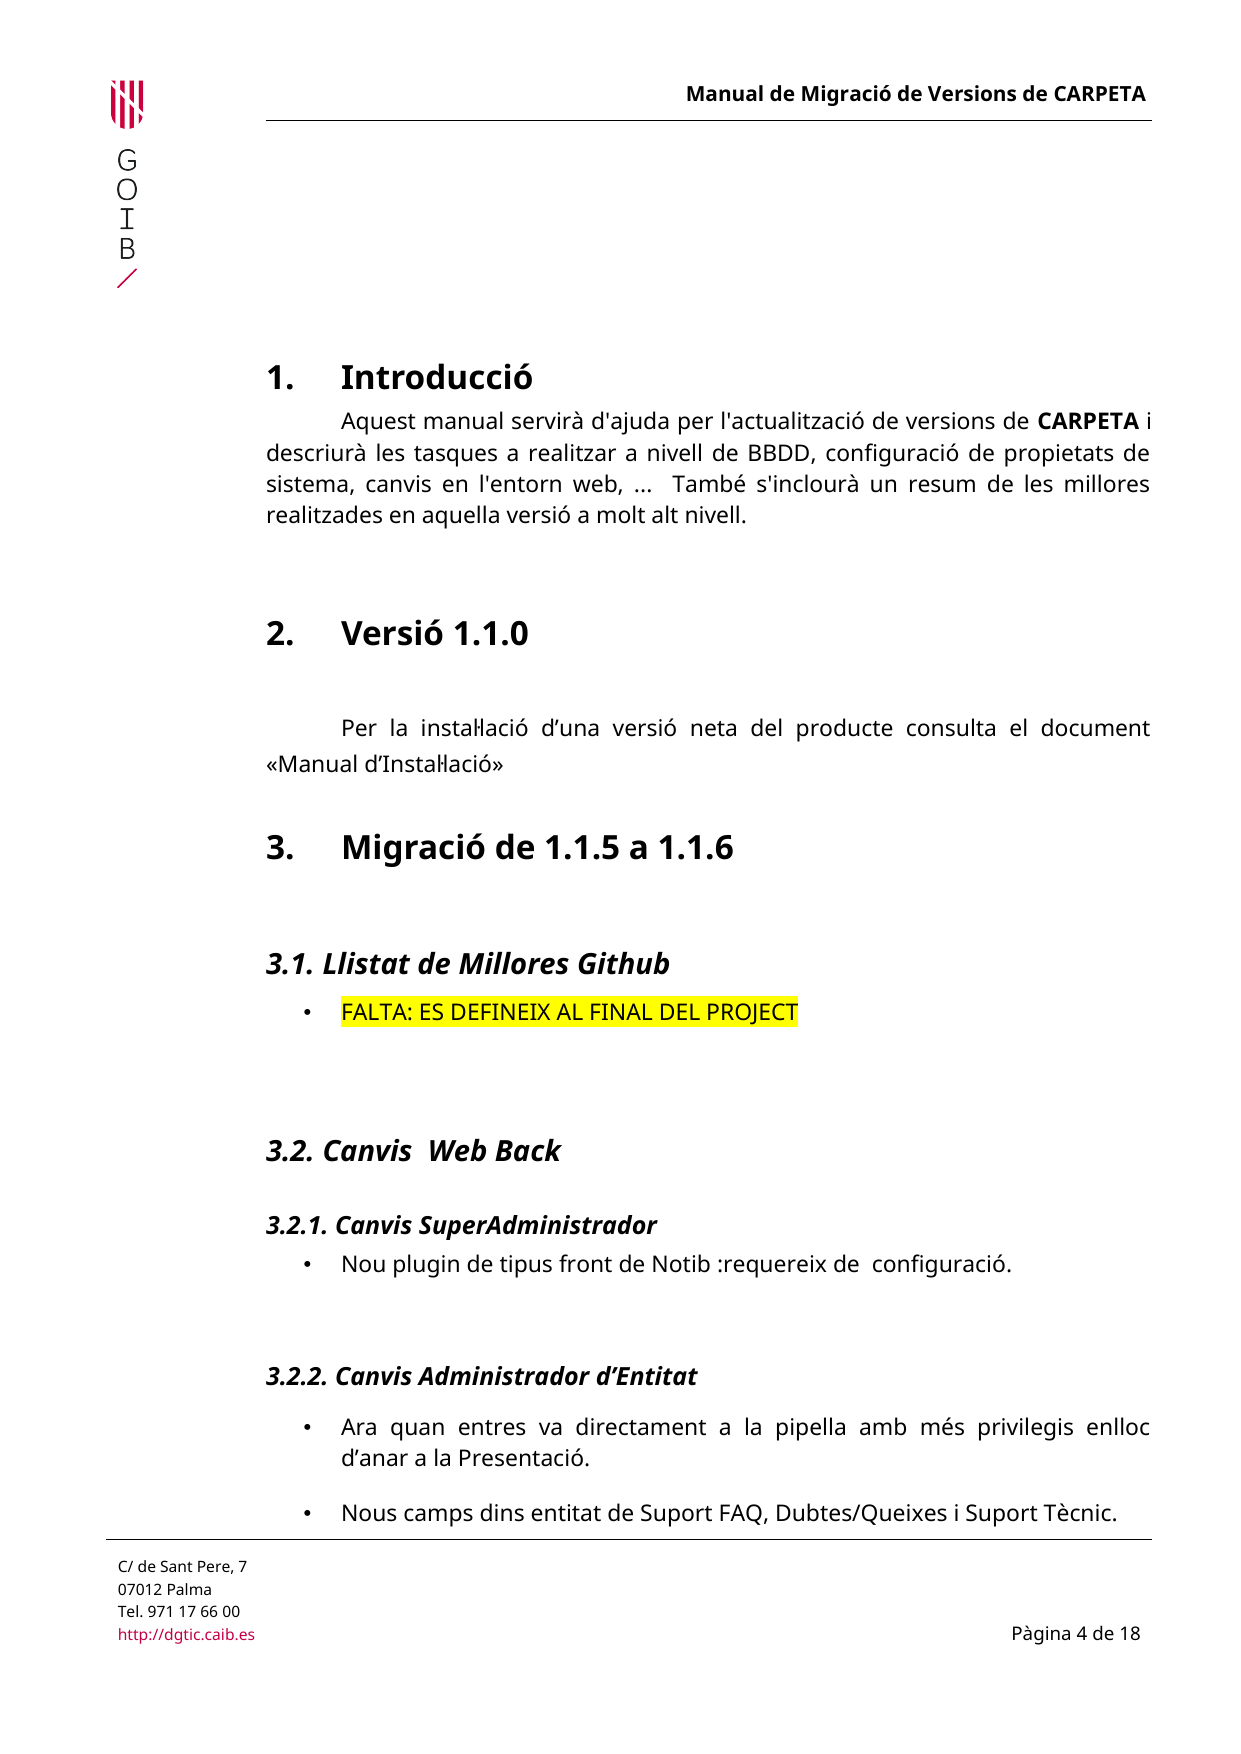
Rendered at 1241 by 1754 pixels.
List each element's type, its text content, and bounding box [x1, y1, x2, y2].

subtitle Versió 1.1.0 [266, 610, 1152, 655]
picture [82, 57, 172, 319]
list Ara quan entres va directament a la pipella amb més privilegis enlloc d’anar a la Presentació. [303, 1411, 1152, 1474]
text Aquest manual servirà d'ajuda per l'actualització de versions de CARPETA i descriurà les tasques a realitzar a nivell de BBDD, configuració de propietats de sistema, canvis en l'entorn web, ... També s'inclourà un resum de les millores realitzades en aquella versió a molt alt nivell. [266, 405, 1152, 530]
subtitle Canvis Administrador d’Entitat [266, 1359, 1152, 1393]
list Nous camps dins entitat de Suport FAQ, Dubtes/Queixes i Suport Tècnic. [303, 1497, 1152, 1528]
subtitle Introducció [266, 353, 1152, 399]
text Per la instal·lació d’una versió neta del producte consulta el document «Manual d’Instal·lació» [266, 712, 1152, 779]
list Nou plugin de tipus front de Notib :requereix de configuració. [303, 1248, 1152, 1279]
subtitle Canvis Web Back [266, 1131, 1152, 1170]
subtitle Migració de 1.1.5 a 1.1.6 [266, 824, 1152, 869]
subtitle Canvis SuperAdministrador [266, 1208, 1152, 1242]
list FALTA: ES DEFINEIX AL FINAL DEL PROJECT [303, 996, 1152, 1027]
subtitle Llistat de Millores Github [266, 943, 1152, 983]
